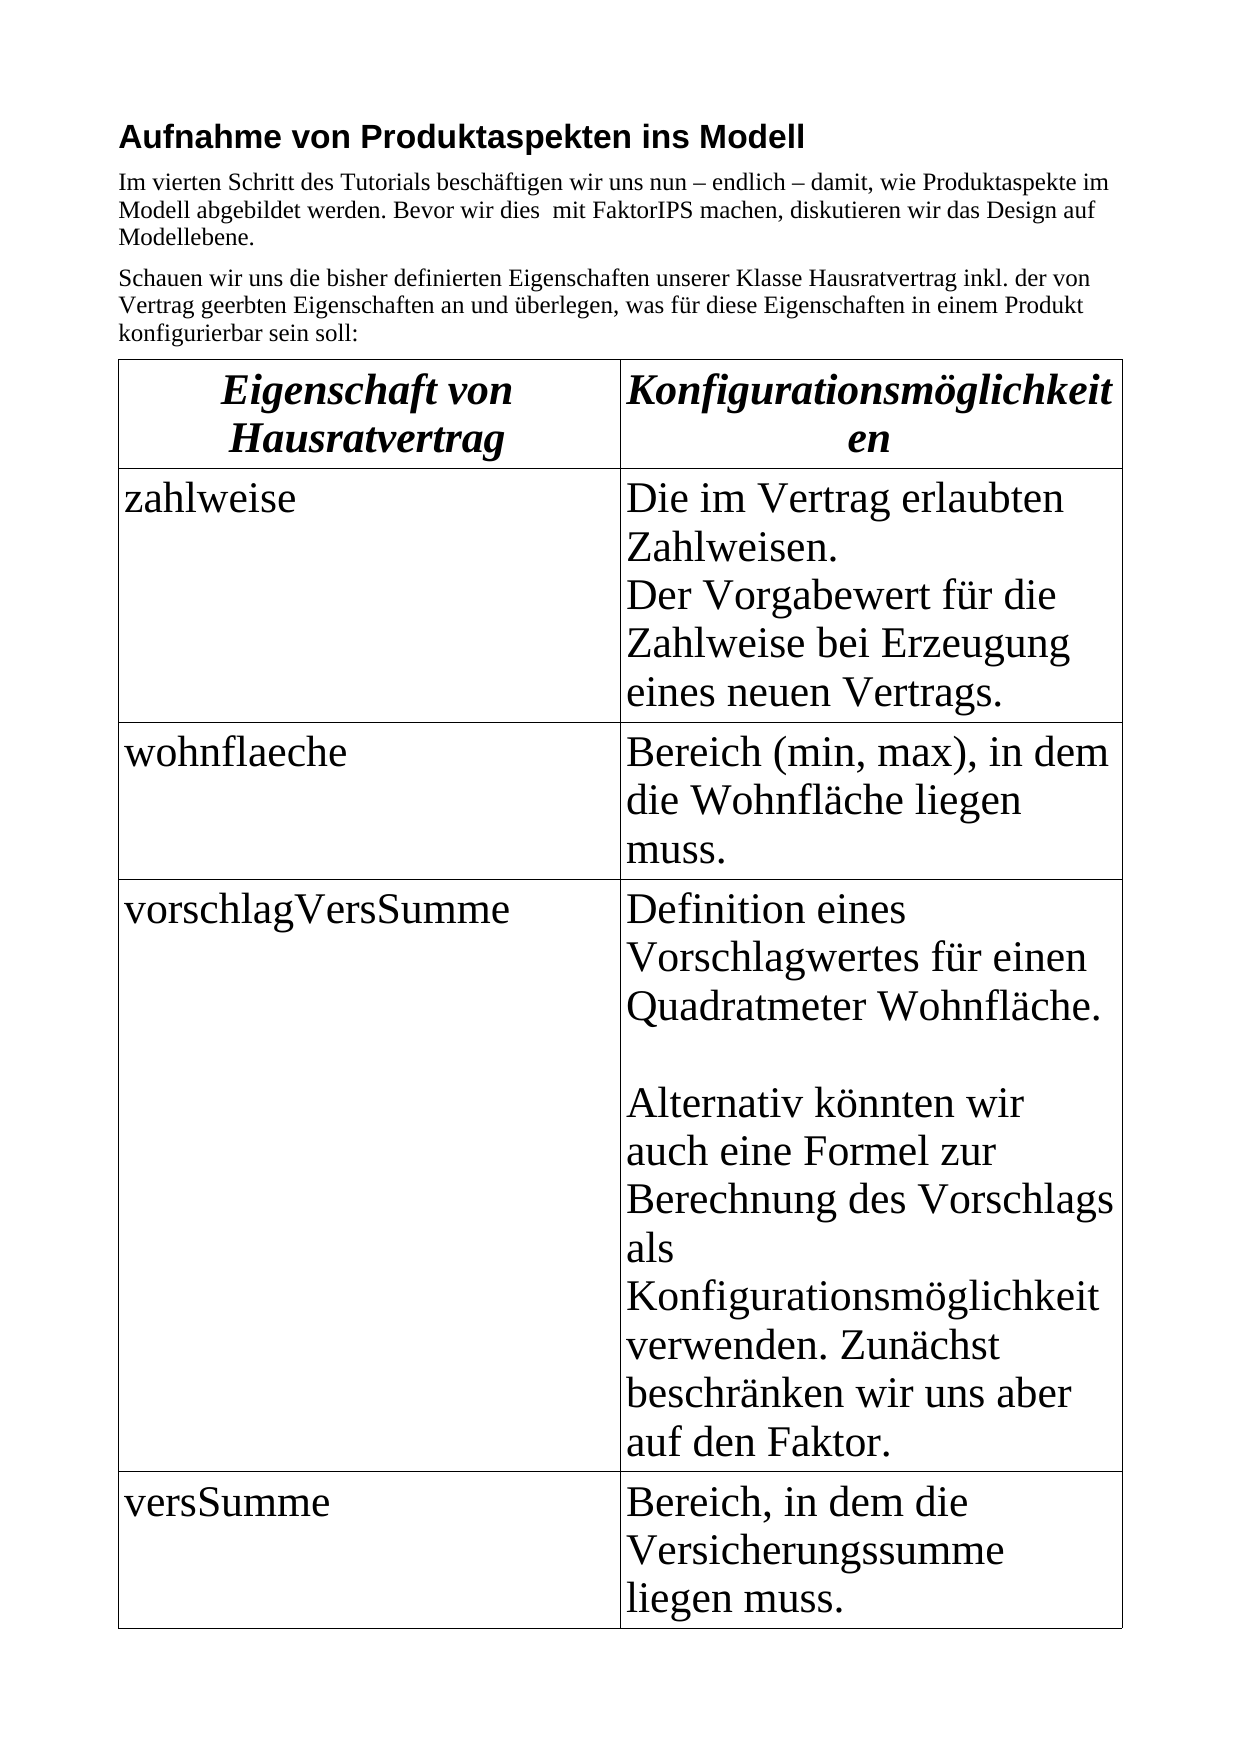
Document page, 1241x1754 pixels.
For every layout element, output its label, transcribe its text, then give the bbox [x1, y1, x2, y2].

subtitle Aufnahme von Produktaspekten ins Modell [118, 118, 1122, 156]
table_cell Bereich (min, max), in dem die Wohnfläche liegen muss. [621, 723, 1122, 878]
text Schauen wir uns die bisher definierten Eigenschaften unserer Klasse Hausratvertrag inkl. der von Vertrag geerbten Eigenschaften an und überlegen, was für diese Eigenschaften in einem Produkt konfigurierbar sein soll: [118, 264, 1122, 347]
table_cell vorschlagVersSumme [119, 880, 620, 1471]
text Im vierten Schritt des Tutorials beschäftigen wir uns nun – endlich – damit, wie Produktaspekte im Modell abgebildet werden. Bevor wir dies mit FaktorIPS machen, diskutieren wir das Design auf Modellebene. [118, 168, 1122, 251]
table_cell versSumme [119, 1472, 620, 1628]
table_cell wohnflaeche [119, 723, 620, 878]
table_cell Definition eines Vorschlagwertes für einen Quadratmeter Wohnfläche. Alternativ könnten wir auch eine Formel zur Berechnung des Vorschlags als Konfigurationsmöglichkeit verwenden. Zunächst beschränken wir uns aber auf den Faktor. [621, 880, 1122, 1471]
table_cell zahlweise [119, 469, 620, 722]
table_cell Bereich, in dem die Versicherungssumme liegen muss. [621, 1472, 1122, 1628]
table_header Konfigurationsmöglichkeiten [621, 360, 1122, 468]
table_header Eigenschaft von Hausratvertrag [119, 360, 620, 468]
table_cell Die im Vertrag erlaubten Zahlweisen. Der Vorgabewert für die Zahlweise bei Erzeugung eines neuen Vertrags. [621, 469, 1122, 722]
